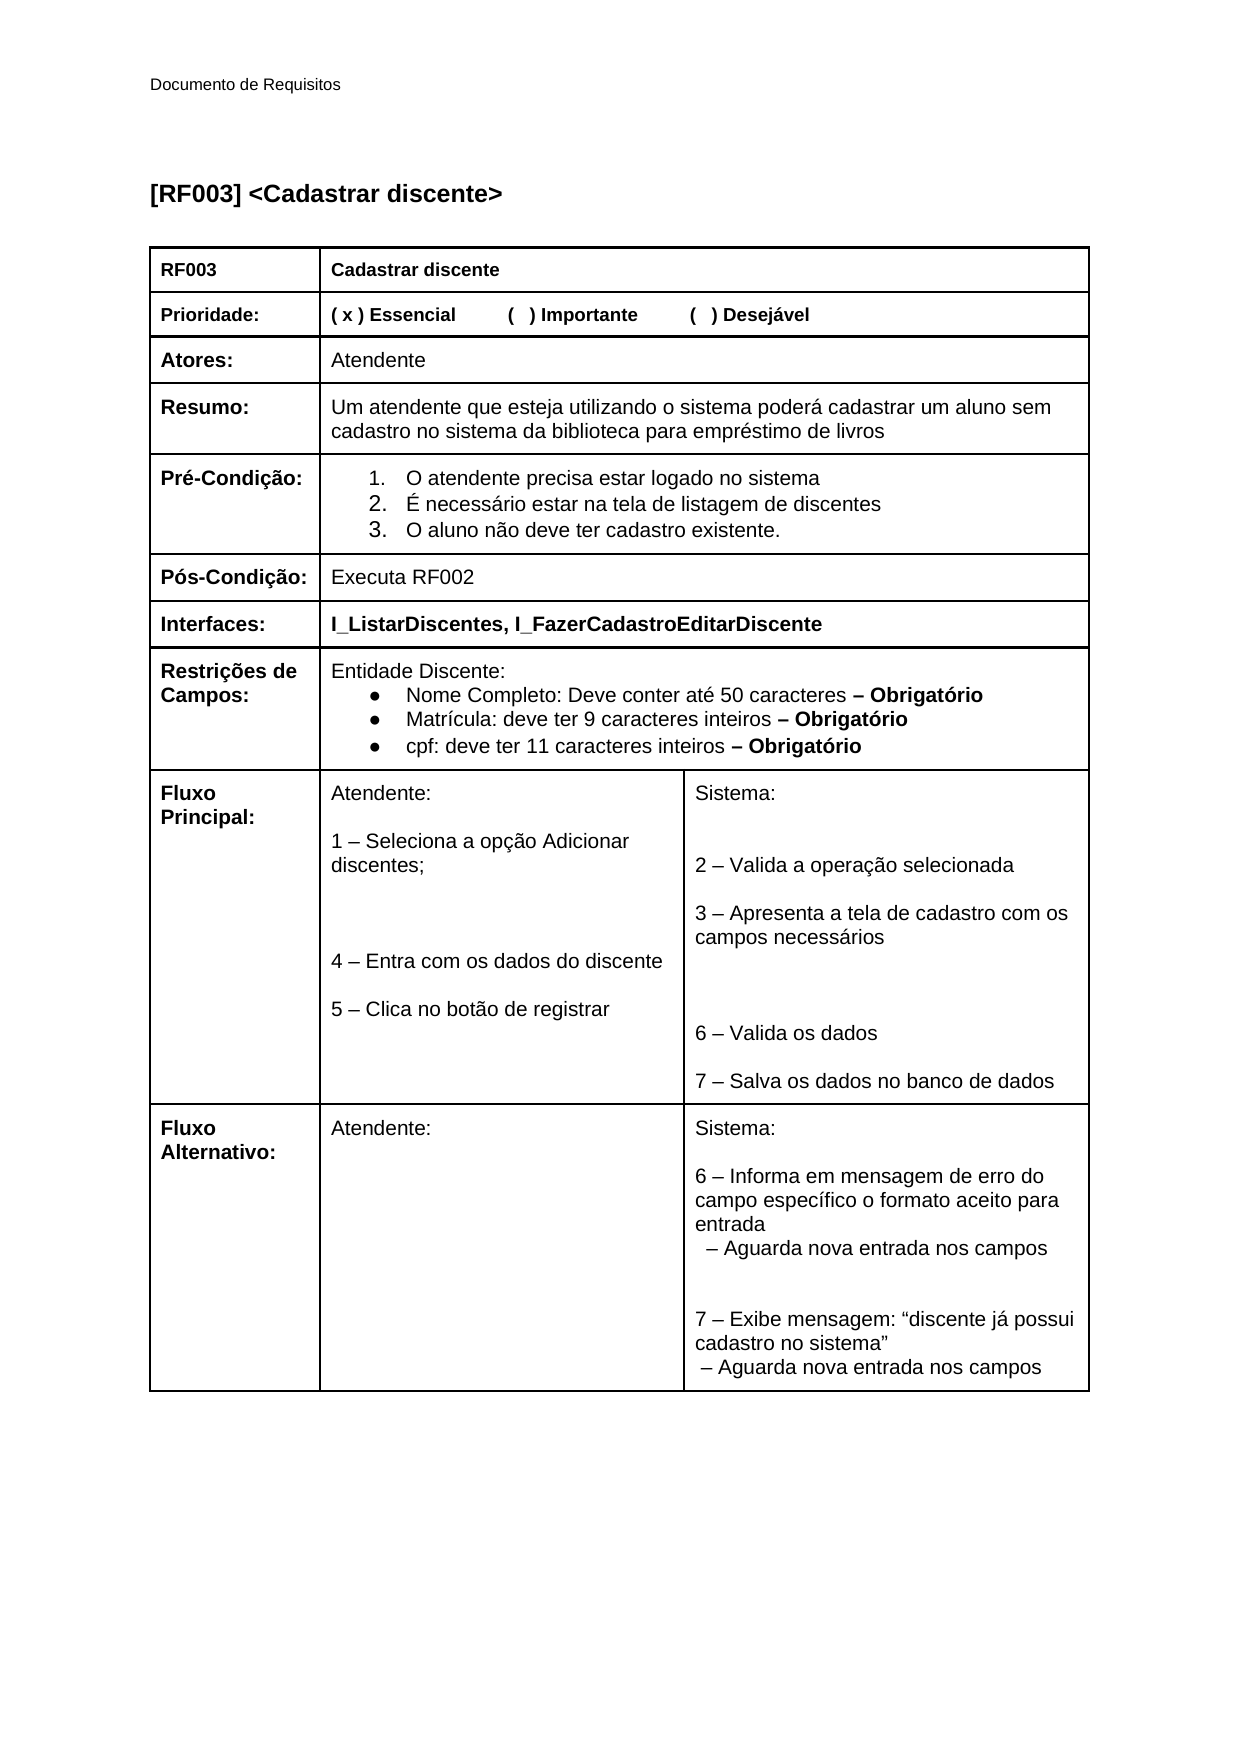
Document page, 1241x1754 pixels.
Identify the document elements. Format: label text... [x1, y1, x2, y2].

table_cell Fluxo Alternativo: [151, 1105, 319, 1389]
table_cell Atendente [321, 338, 1088, 382]
table_cell Atendente: 1 – Seleciona a opção Adicionar discentes; 4 – Entra com os dados do discente 5 – Clica no botão de registrar [321, 771, 683, 1103]
table_cell O atendente precisa estar logado no sistema É necessário estar na tela de listagem de discentes O aluno não deve ter cadastro existente. [321, 455, 1088, 553]
table_cell Sistema: 2 – Valida a operação selecionada 3 – Apresenta a tela de cadastro com os campos necessários 6 – Valida os dados 7 – Salva os dados no banco de dados [685, 771, 1088, 1103]
subtitle [RF003] <Cadastrar discente> [150, 179, 1090, 208]
table_cell Executa RF002 [321, 555, 1088, 599]
table_cell Pós-Condição: [151, 555, 319, 599]
table_cell Restrições de Campos: [151, 649, 319, 769]
table_cell Atores: [151, 338, 319, 382]
table_header Cadastrar discente [321, 249, 1088, 291]
table_cell Pré-Condição: [151, 455, 319, 553]
table_cell Um atendente que esteja utilizando o sistema poderá cadastrar um aluno sem cadastro no sistema da biblioteca para empréstimo de livros [321, 384, 1088, 453]
table_cell Entidade Discente: Nome Completo: Deve conter até 50 caracteres – Obrigatório Matrícula: deve ter 9 caracteres inteiros – Obrigatório cpf: deve ter 11 caracteres inteiros – Obrigatório [321, 649, 1088, 769]
table_cell Resumo: [151, 384, 319, 453]
table_header RF003 [151, 249, 319, 291]
table_cell Sistema: 6 – Informa em mensagem de erro do campo específico o formato aceito para entrada – Aguarda nova entrada nos campos 7 – Exibe mensagem: “discente já possui cadastro no sistema” – Aguarda nova entrada nos campos [685, 1105, 1088, 1389]
table_cell I_ListarDiscentes, I_FazerCadastroEditarDiscente [321, 602, 1088, 646]
table_cell Atendente: [321, 1105, 683, 1389]
table_cell Prioridade: [151, 293, 319, 335]
table_cell Interfaces: [151, 602, 319, 646]
table_cell ( x ) Essencial ( ) Importante ( ) Desejável [321, 293, 1088, 335]
table_cell Fluxo Principal: [151, 771, 319, 1103]
